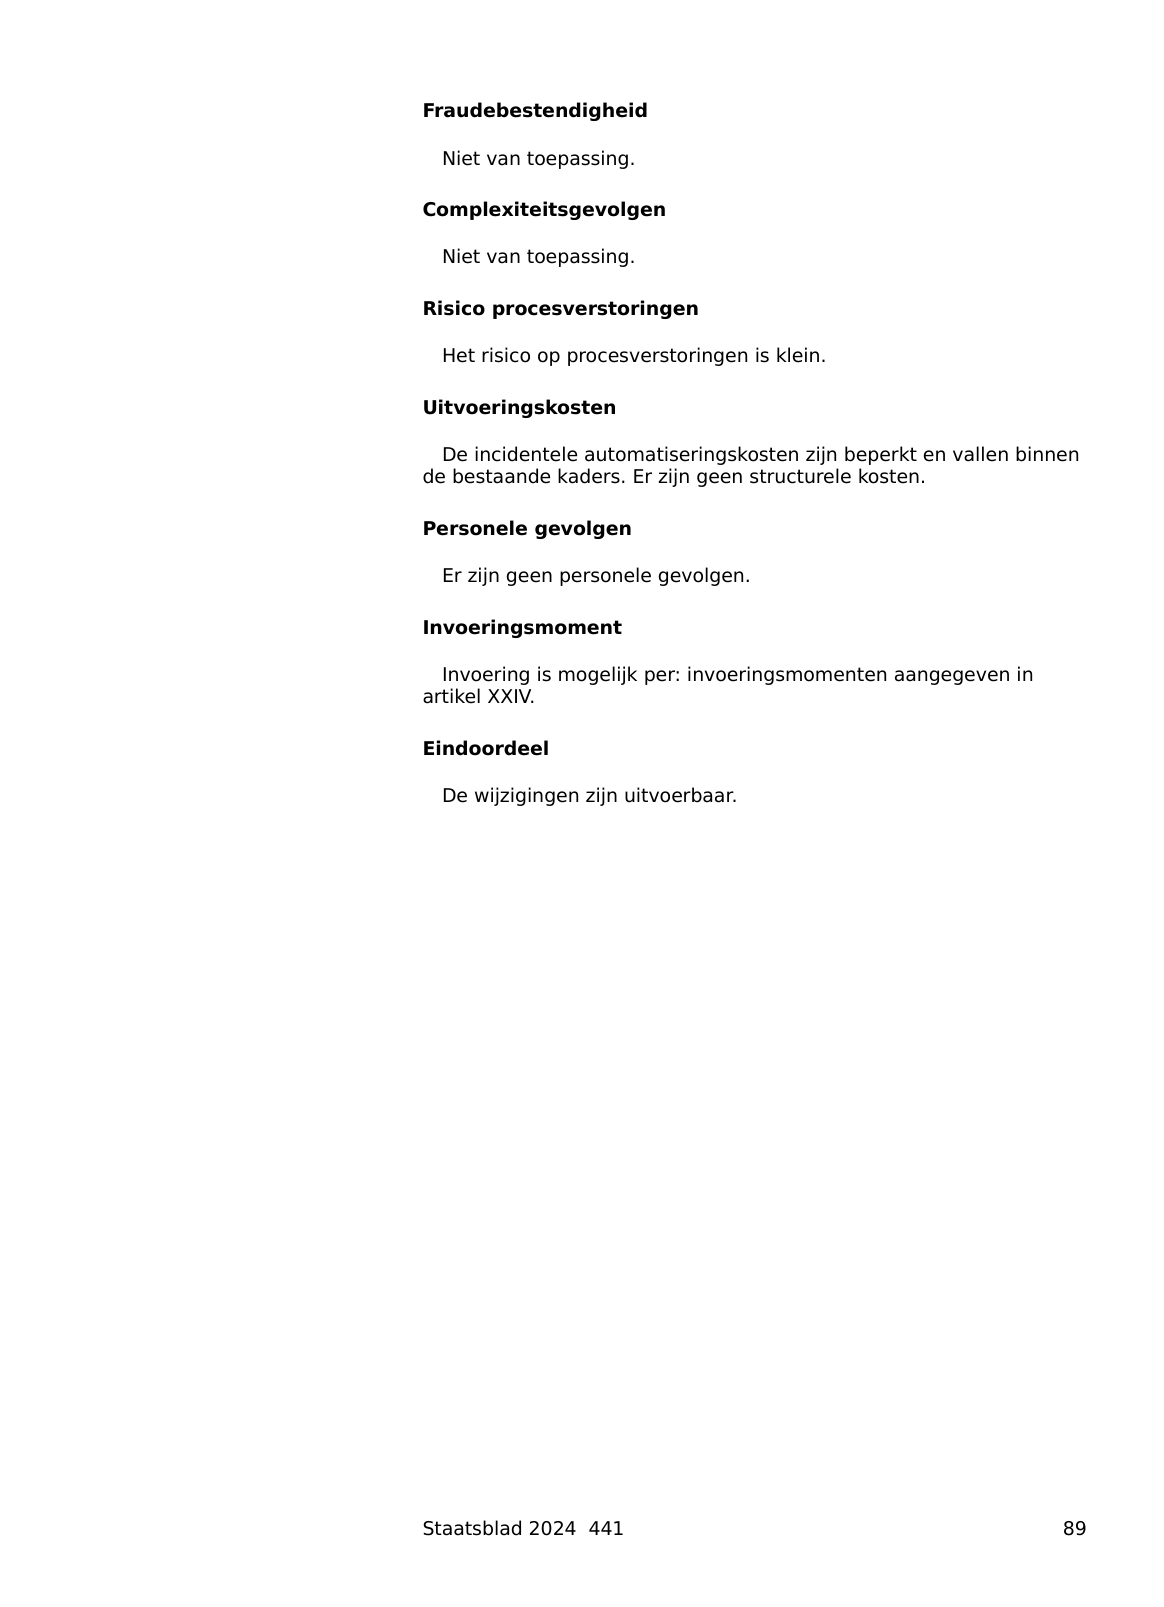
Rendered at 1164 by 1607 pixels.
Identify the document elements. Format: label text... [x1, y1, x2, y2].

text De incidentele automatiseringskosten zijn beperkt en vallen binnen de bestaande kaders. Er zijn geen structurele kosten. [422, 444, 1087, 488]
subtitle Eindoordeel [422, 738, 1087, 760]
text Niet van toepassing. [422, 147, 1087, 169]
text Er zijn geen personele gevolgen. [422, 565, 1087, 587]
subtitle Personele gevolgen [422, 518, 1087, 540]
subtitle Invoeringsmoment [422, 617, 1087, 639]
text De wijzigingen zijn uitvoerbaar. [422, 785, 1087, 807]
subtitle Complexiteitsgevolgen [422, 199, 1087, 221]
subtitle Uitvoeringskosten [422, 397, 1087, 419]
text Invoering is mogelijk per: invoeringsmomenten aangegeven in artikel XXIV. [422, 664, 1087, 708]
subtitle Fraudebestendigheid [422, 100, 1087, 122]
text Het risico op procesverstoringen is klein. [422, 345, 1087, 367]
subtitle Risico procesverstoringen [422, 298, 1087, 320]
text Niet van toepassing. [422, 246, 1087, 268]
